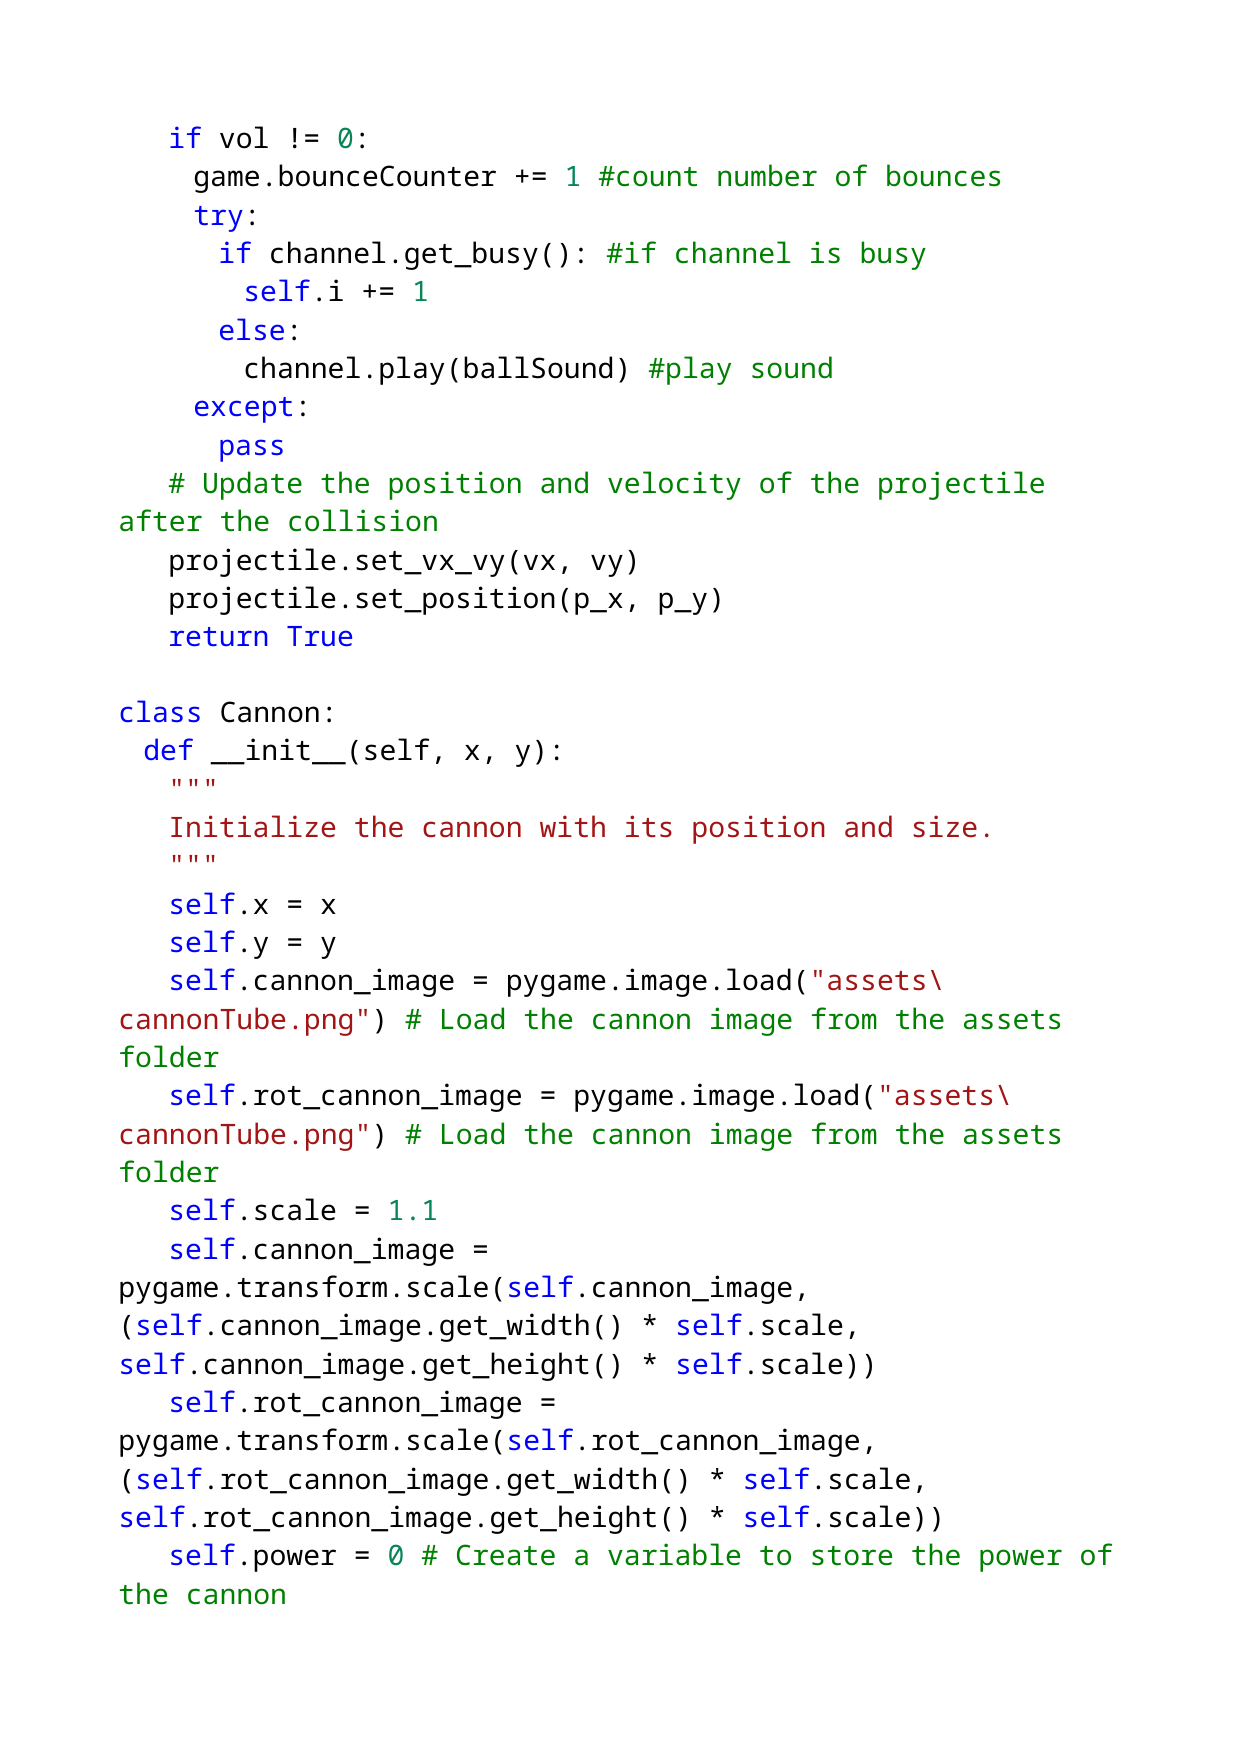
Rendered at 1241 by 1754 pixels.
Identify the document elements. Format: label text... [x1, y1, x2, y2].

text Initialize the cannon with its position and size. [118, 807, 1122, 846]
text game.bounceCounter += 1 #count number of bounces [118, 156, 1122, 195]
text self.x = x [118, 884, 1122, 922]
text except: [118, 386, 1122, 425]
text self.rot_cannon_image = pygame.transform.scale(self.rot_cannon_image, (self.rot_cannon_image.get_width() * self.scale, self.rot_cannon_image.get_height() * self.scale)) [118, 1382, 1122, 1536]
text self.scale = 1.1 [118, 1191, 1122, 1229]
text self.cannon_image = pygame.image.load("assets\cannonTube.png") # Load the cannon image from the assets folder [118, 961, 1122, 1076]
text if channel.get_busy(): #if channel is busy [118, 233, 1122, 271]
text class Cannon: [118, 692, 1122, 731]
text self.i += 1 [118, 271, 1122, 310]
text try: [118, 195, 1122, 233]
text else: [118, 310, 1122, 348]
text self.y = y [118, 922, 1122, 961]
text channel.play(ballSound) #play sound [118, 348, 1122, 386]
text """ [118, 769, 1122, 807]
text """ [118, 846, 1122, 884]
text # Update the position and velocity of the projectile after the collision [118, 463, 1122, 540]
text self.rot_cannon_image = pygame.image.load("assets\cannonTube.png") # Load the cannon image from the assets folder [118, 1076, 1122, 1191]
text self.power = 0 # Create a variable to store the power of the cannon [118, 1536, 1122, 1612]
text pass [118, 425, 1122, 463]
text def __init__(self, x, y): [118, 731, 1122, 769]
text projectile.set_vx_vy(vx, vy) [118, 540, 1122, 578]
text return True [118, 616, 1122, 655]
text projectile.set_position(p_x, p_y) [118, 578, 1122, 616]
text self.cannon_image = pygame.transform.scale(self.cannon_image, (self.cannon_image.get_width() * self.scale, self.cannon_image.get_height() * self.scale)) [118, 1229, 1122, 1382]
text if vol != 0: [118, 118, 1122, 156]
